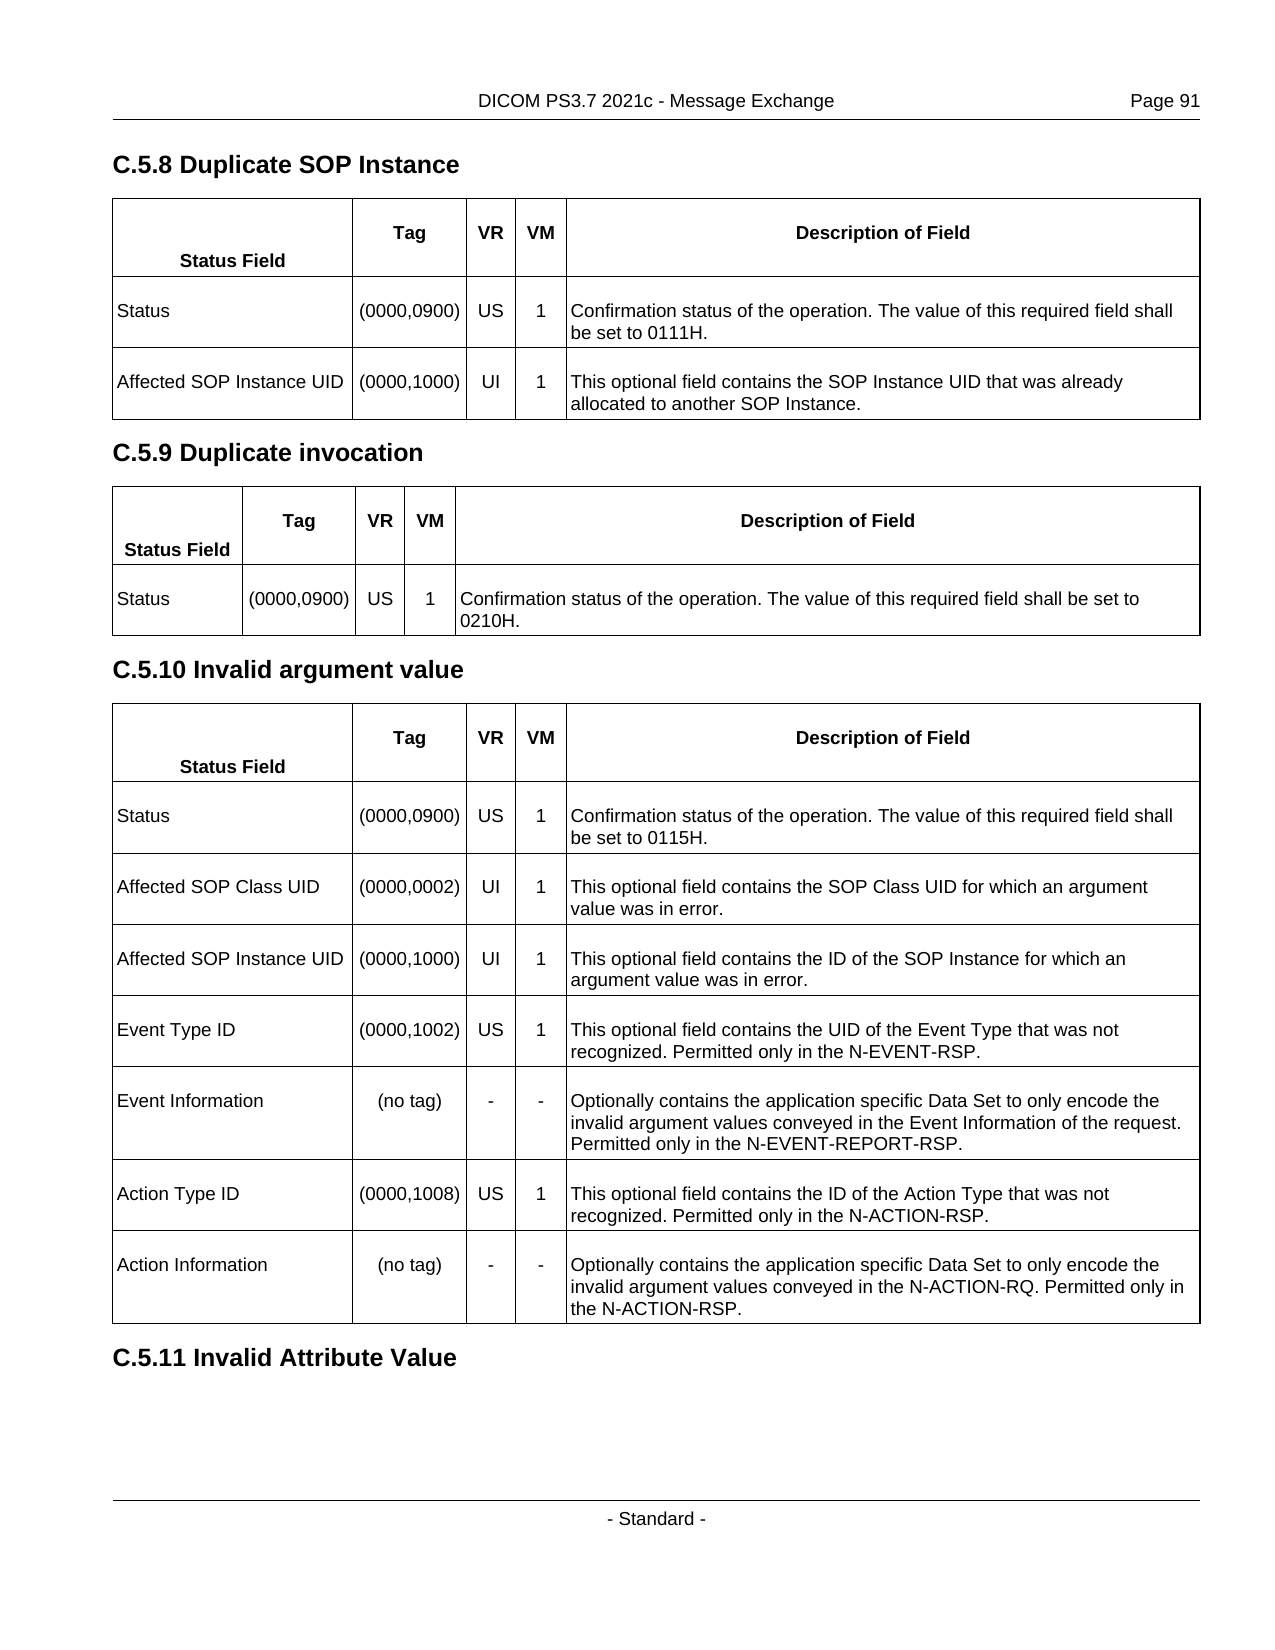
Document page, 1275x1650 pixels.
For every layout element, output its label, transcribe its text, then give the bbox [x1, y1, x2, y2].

table_cell This optional field contains the SOP Instance UID that was already allocated to another SOP Instance. [567, 348, 1199, 418]
text C.5.8 Duplicate SOP Instance [112, 150, 1200, 179]
table_cell Confirmation status of the operation. The value of this required field shall be set to 0210H. [456, 565, 1199, 635]
table_cell UI [467, 854, 515, 924]
table_cell Status [113, 565, 242, 635]
table_header Tag [353, 199, 466, 276]
table_header Status Field [113, 199, 352, 276]
table_cell Affected SOP Class UID [113, 854, 352, 924]
table_cell (no tag) [353, 1231, 466, 1323]
table_cell UI [467, 348, 515, 418]
table_cell US [356, 565, 404, 635]
table_cell 1 [516, 1160, 566, 1230]
table_cell 1 [405, 565, 455, 635]
table_header VR [467, 199, 515, 276]
table_cell Status [113, 782, 352, 852]
table_cell (0000,1008) [353, 1160, 466, 1230]
table_cell 1 [516, 782, 566, 852]
table_header VR [356, 487, 404, 564]
table_cell 1 [516, 996, 566, 1066]
table_cell This optional field contains the UID of the Event Type that was not recognized. Permitted only in the N-EVENT-RSP. [567, 996, 1199, 1066]
text C.5.11 Invalid Attribute Value [112, 1343, 1200, 1372]
table_header Status Field [113, 487, 242, 564]
table_header VM [516, 199, 566, 276]
table_cell (0000,0002) [353, 854, 466, 924]
table_cell Status [113, 277, 352, 347]
table_cell 1 [516, 925, 566, 995]
table_header Status Field [113, 704, 352, 781]
table_cell US [467, 782, 515, 852]
table_cell This optional field contains the ID of the SOP Instance for which an argument value was in error. [567, 925, 1199, 995]
table_cell This optional field contains the ID of the Action Type that was not recognized. Permitted only in the N-ACTION-RSP. [567, 1160, 1199, 1230]
table_cell (0000,0900) [353, 277, 466, 347]
table_cell (0000,1002) [353, 996, 466, 1066]
table_header Description of Field [567, 199, 1199, 276]
table_cell 1 [516, 277, 566, 347]
table_cell (0000,0900) [243, 565, 355, 635]
table_cell Event Information [113, 1067, 352, 1159]
text C.5.9 Duplicate invocation [112, 438, 1200, 467]
table_header Tag [353, 704, 466, 781]
text C.5.10 Invalid argument value [112, 655, 1200, 684]
table_cell (0000,1000) [353, 925, 466, 995]
table_cell - [467, 1231, 515, 1323]
table_cell Confirmation status of the operation. The value of this required field shall be set to 0115H. [567, 782, 1199, 852]
table_cell Action Type ID [113, 1160, 352, 1230]
table_cell - [467, 1067, 515, 1159]
table_header Description of Field [456, 487, 1199, 564]
table_header VM [516, 704, 566, 781]
table_cell (no tag) [353, 1067, 466, 1159]
table_cell Affected SOP Instance UID [113, 348, 352, 418]
table_cell UI [467, 925, 515, 995]
table_cell This optional field contains the SOP Class UID for which an argument value was in error. [567, 854, 1199, 924]
table_cell 1 [516, 348, 566, 418]
table_header VR [467, 704, 515, 781]
table_cell (0000,1000) [353, 348, 466, 418]
table_header Description of Field [567, 704, 1199, 781]
table_cell Affected SOP Instance UID [113, 925, 352, 995]
table_header Tag [243, 487, 355, 564]
table_cell Optionally contains the application specific Data Set to only encode the invalid argument values conveyed in the N-ACTION-RQ. Permitted only in the N-ACTION-RSP. [567, 1231, 1199, 1323]
table_cell Confirmation status of the operation. The value of this required field shall be set to 0111H. [567, 277, 1199, 347]
table_cell Optionally contains the application specific Data Set to only encode the invalid argument values conveyed in the Event Information of the request. Permitted only in the N-EVENT-REPORT-RSP. [567, 1067, 1199, 1159]
table_cell US [467, 1160, 515, 1230]
table_cell Action Information [113, 1231, 352, 1323]
table_cell US [467, 996, 515, 1066]
table_cell (0000,0900) [353, 782, 466, 852]
table_cell - [516, 1231, 566, 1323]
table_cell US [467, 277, 515, 347]
table_cell Event Type ID [113, 996, 352, 1066]
table_header VM [405, 487, 455, 564]
table_cell - [516, 1067, 566, 1159]
table_cell 1 [516, 854, 566, 924]
